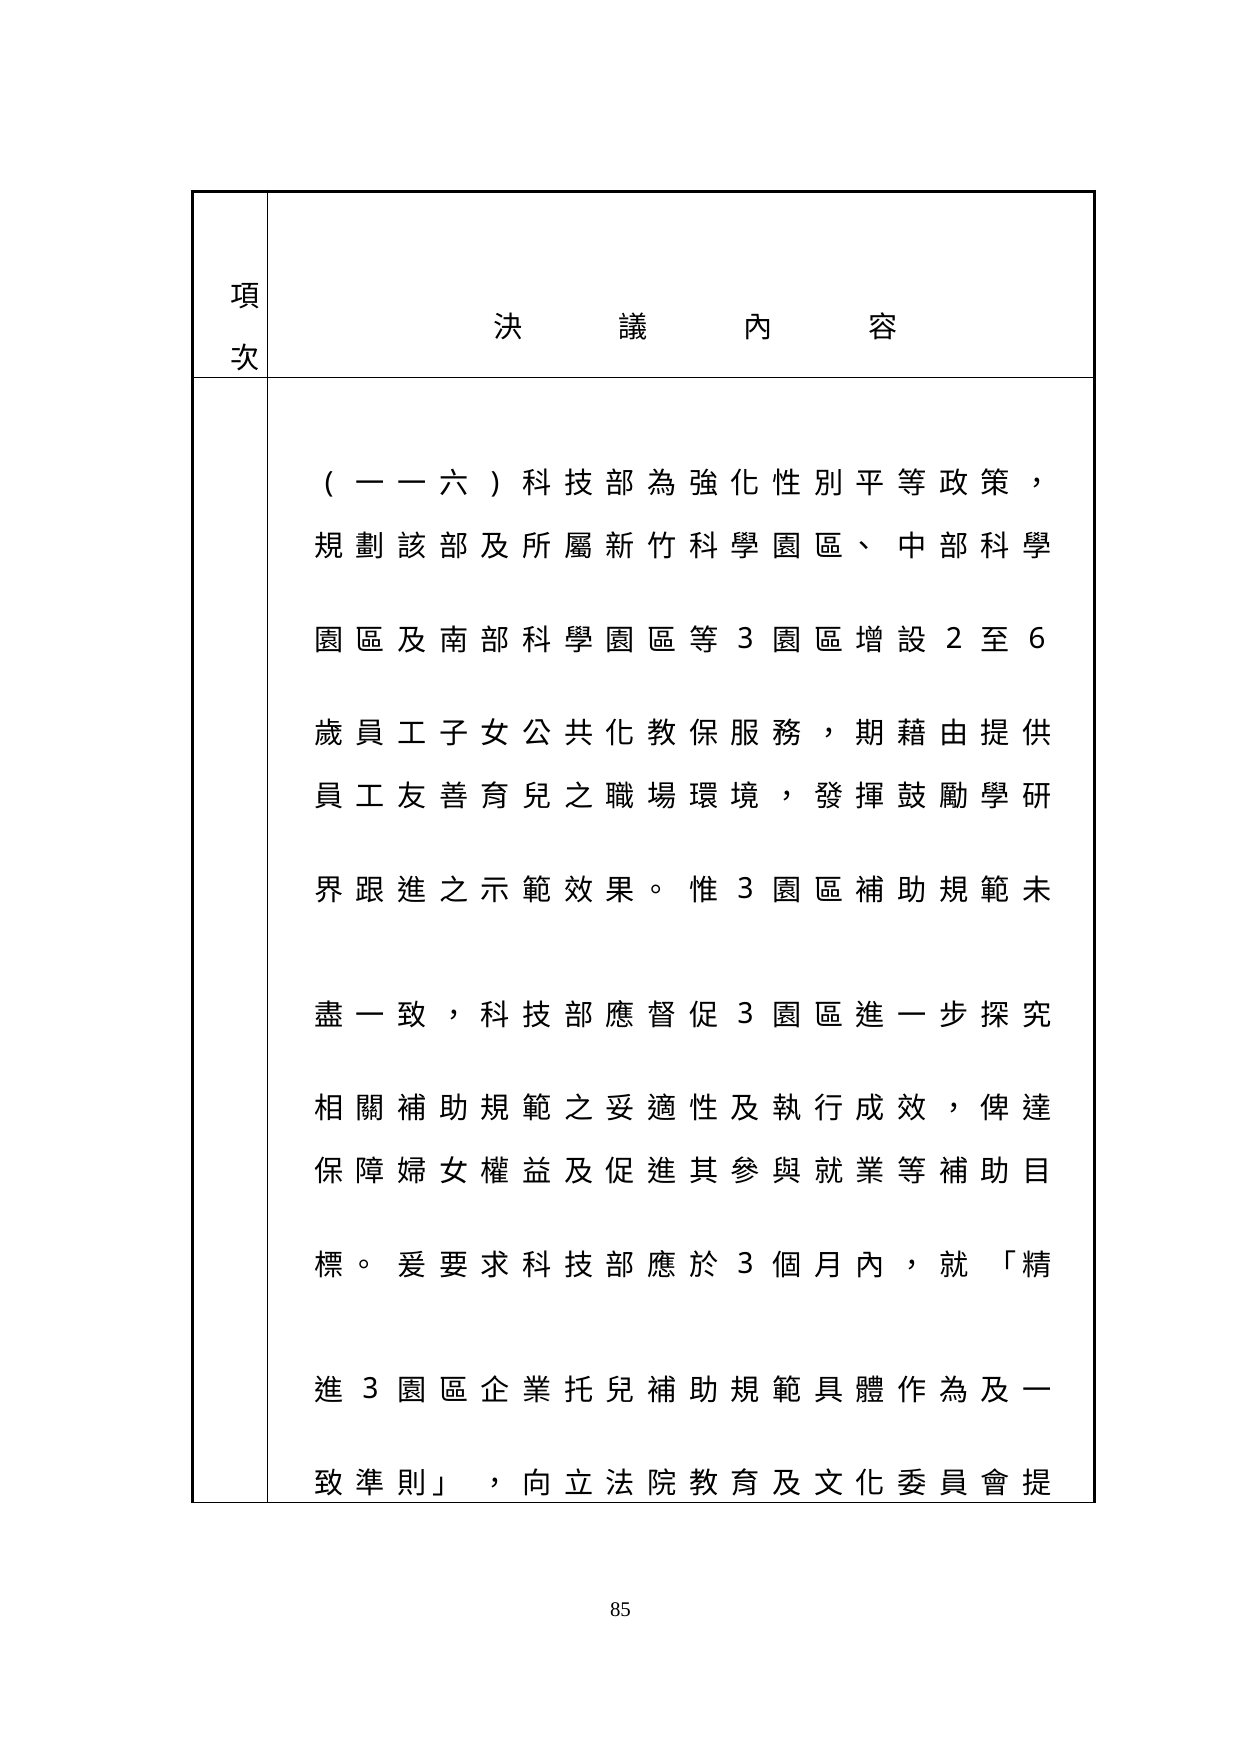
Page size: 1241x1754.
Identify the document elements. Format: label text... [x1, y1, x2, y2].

table_header 決 議 內 容 [268, 193, 1093, 377]
table_cell (一一六)科技部為強化性別平等政策，規劃該部及所屬新竹科學園區、中部科學園區及南部科學園區等3園區增設2至6歲員工子女公共化教保服務，期藉由提供員工友善育兒之職場環境，發揮鼓勵學研界跟進之示範效果。惟3園區補助規範未盡一致，科技部應督促3園區進一步探究相關補助規範之妥適性及執行成效，俾達保障婦女權益及促進其參與就業等補助目標。爰要求科技部應於3個月內，就「精進3園區企業托兒補助規範具體作為及一致準則」，向立法院教育及文化委員會提 [268, 378, 1093, 1502]
table_header 項次 [194, 193, 267, 377]
table_cell [194, 378, 267, 1502]
